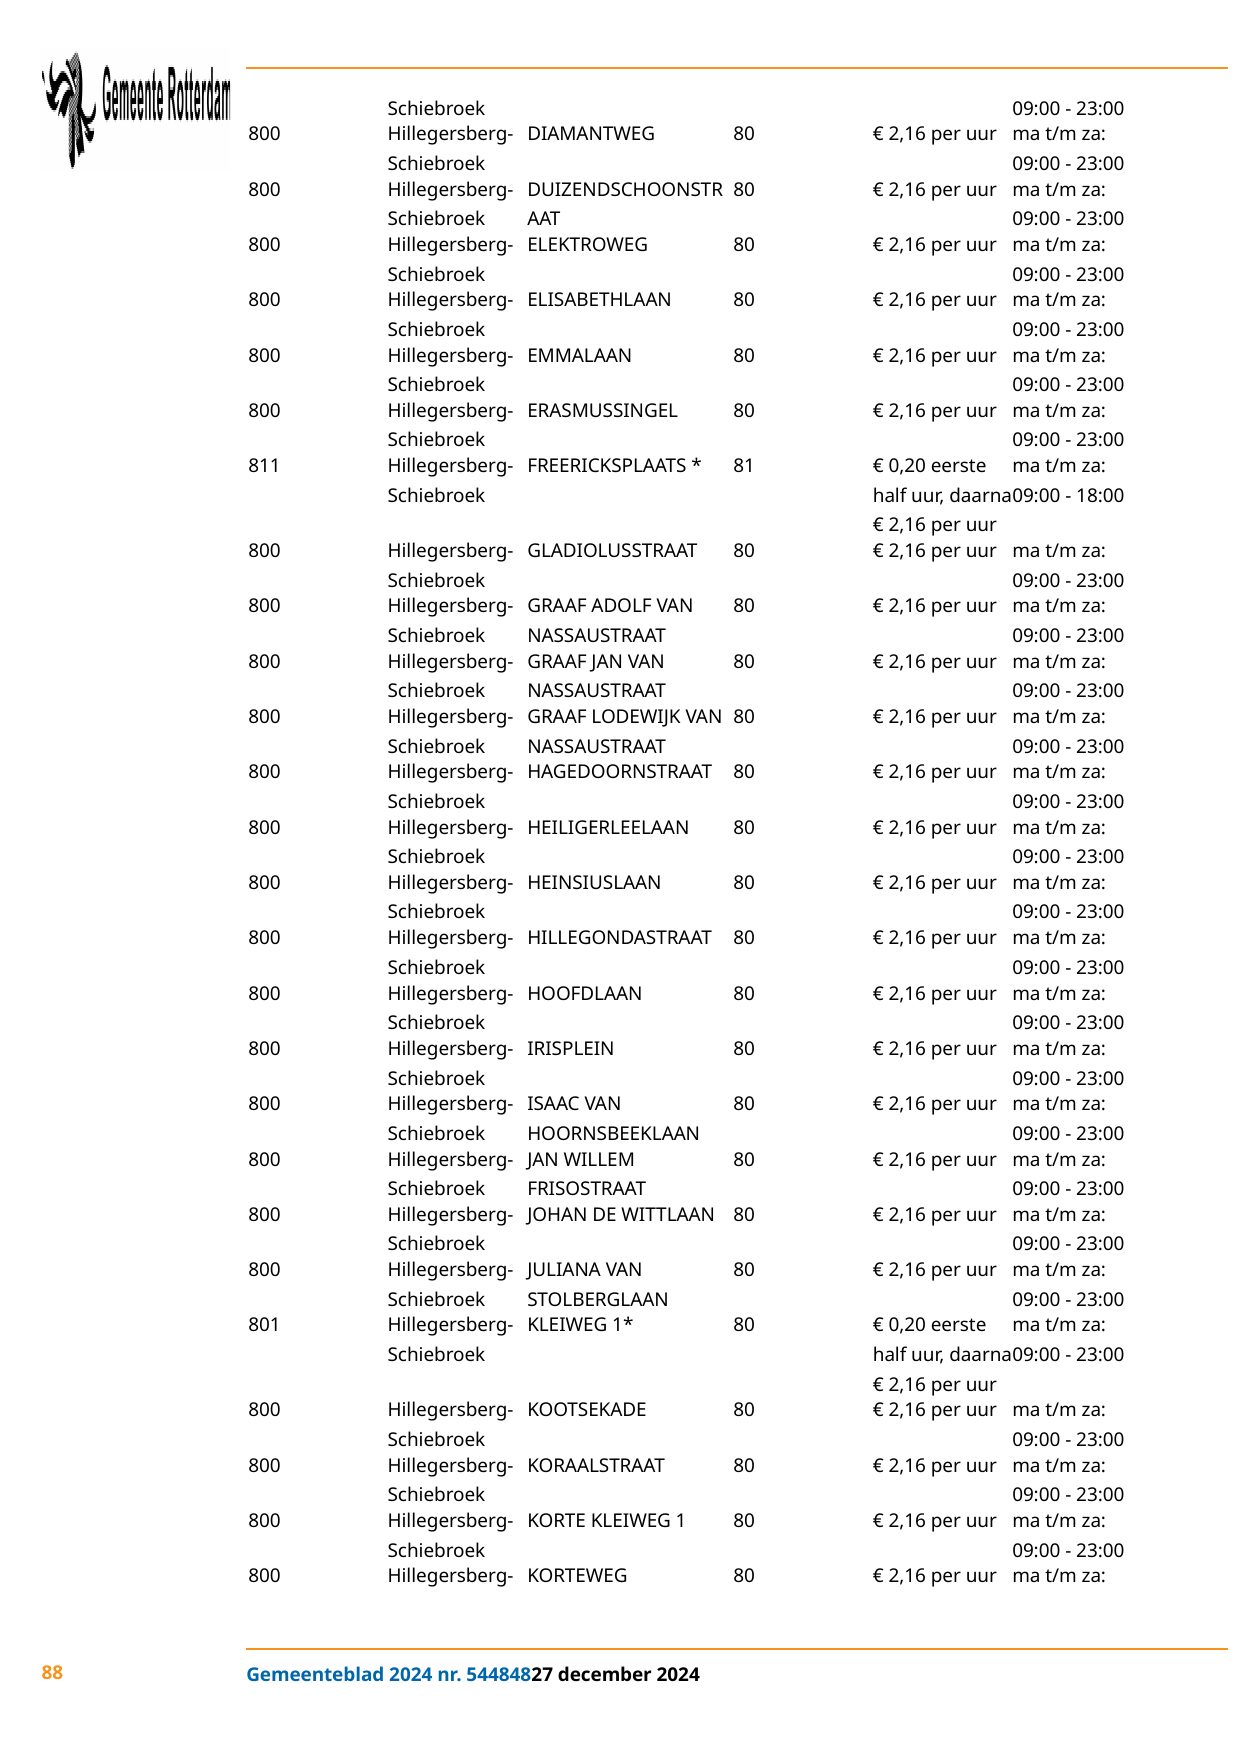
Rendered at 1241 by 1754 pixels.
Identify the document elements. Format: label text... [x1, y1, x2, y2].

table_cell ma t/m za: 09:00 - 23:00 [1012, 980, 1152, 1035]
table_cell 801 [248, 1312, 387, 1397]
table_cell KORTE KLEIWEG 1 [527, 1507, 733, 1562]
table_cell 800 [248, 342, 387, 397]
table_cell € 0,20 eerste half uur, daarna € 2,16 per uur [873, 453, 1012, 537]
table_cell 80 [733, 1090, 873, 1146]
table_cell € 2,16 per uur [873, 537, 1012, 593]
table_cell Hillegersberg-Schiebroek [388, 1035, 527, 1090]
table_cell 09:00 - 23:00 [1012, 95, 1152, 121]
table_cell 800 [248, 286, 387, 342]
table_cell € 2,16 per uur [873, 286, 1012, 342]
table_cell ma t/m za: 09:00 - 23:00 [1012, 925, 1152, 980]
table_cell 80 [733, 1563, 873, 1588]
table_cell IRISPLEIN [527, 1035, 733, 1090]
table_cell KORAALSTRAAT [527, 1452, 733, 1507]
table_cell 80 [733, 537, 873, 593]
table_cell 80 [733, 1146, 873, 1201]
table_cell ma t/m za: 09:00 - 23:00 [1012, 1090, 1152, 1146]
table_cell € 2,16 per uur [873, 121, 1012, 176]
table_cell ma t/m za: 09:00 - 23:00 [1012, 342, 1152, 397]
table_cell ma t/m za: 09:00 - 23:00 [1012, 1146, 1152, 1201]
table_cell GRAAF JAN VAN NASSAUSTRAAT [527, 648, 733, 703]
table_cell 800 [248, 176, 387, 231]
table_cell € 2,16 per uur [873, 1201, 1012, 1256]
table_cell 800 [248, 1452, 387, 1507]
table_cell FREERICKSPLAATS * [527, 453, 733, 537]
table_cell € 2,16 per uur [873, 814, 1012, 869]
table_cell € 2,16 per uur [873, 1256, 1012, 1312]
table_cell € 2,16 per uur [873, 1035, 1012, 1090]
table_cell Hillegersberg-Schiebroek [388, 925, 527, 980]
table_cell Hillegersberg-Schiebroek [388, 1452, 527, 1507]
table_cell ma t/m za: 09:00 - 23:00 [1012, 176, 1152, 231]
table_cell 80 [733, 1035, 873, 1090]
table_cell 80 [733, 342, 873, 397]
table_cell 80 [733, 231, 873, 286]
table_cell Hillegersberg-Schiebroek [388, 342, 527, 397]
table_cell Schiebroek [388, 95, 527, 121]
table_cell KLEIWEG 1* [527, 1312, 733, 1397]
table_cell 80 [733, 1507, 873, 1562]
table_cell ma t/m za: 09:00 - 23:00 [1012, 703, 1152, 758]
table_cell € 2,16 per uur [873, 1090, 1012, 1146]
table_cell 800 [248, 593, 387, 648]
table_cell 80 [733, 703, 873, 758]
table_cell Hillegersberg-Schiebroek [388, 1312, 527, 1397]
table_cell GRAAF ADOLF VAN NASSAUSTRAAT [527, 593, 733, 648]
table_cell HOOFDLAAN [527, 980, 733, 1035]
table_cell ma t/m za: 09:00 - 23:00 [1012, 537, 1152, 593]
table_cell ma t/m za: 09:00 - 23:00 [1012, 814, 1152, 869]
table_cell ma t/m za: 09:00 - 18:00 [1012, 453, 1152, 537]
table_cell € 2,16 per uur [873, 1507, 1012, 1562]
table_cell Hillegersberg-Schiebroek [388, 453, 527, 537]
table_cell ma t/m za: 09:00 - 23:00 [1012, 121, 1152, 176]
table_cell JOHAN DE WITTLAAN [527, 1201, 733, 1256]
table_cell DIAMANTWEG [527, 121, 733, 176]
table_cell 800 [248, 869, 387, 924]
table_cell Hillegersberg-Schiebroek [388, 176, 527, 231]
table_cell 80 [733, 1201, 873, 1256]
table_cell 80 [733, 1452, 873, 1507]
table_cell ERASMUSSINGEL [527, 397, 733, 452]
table_cell Hillegersberg-Schiebroek [388, 703, 527, 758]
table_cell 80 [733, 1312, 873, 1397]
table_cell [733, 95, 873, 121]
table_cell Hillegersberg-Schiebroek [388, 537, 527, 593]
table_cell 811 [248, 453, 387, 537]
table_cell ISAAC VAN HOORNSBEEKLAAN [527, 1090, 733, 1146]
table_cell € 2,16 per uur [873, 593, 1012, 648]
table_cell Hillegersberg-Schiebroek [388, 1397, 527, 1452]
table_cell 80 [733, 759, 873, 814]
table_cell 80 [733, 397, 873, 452]
table_cell € 2,16 per uur [873, 1397, 1012, 1452]
table_cell Hillegersberg-Schiebroek [388, 814, 527, 869]
table_cell ELISABETHLAAN [527, 286, 733, 342]
table_cell Hillegersberg-Schiebroek [388, 869, 527, 924]
table_cell € 2,16 per uur [873, 925, 1012, 980]
table_cell Hillegersberg-Schiebroek [388, 121, 527, 176]
table_cell ma t/m za: 09:00 - 23:00 [1012, 1201, 1152, 1256]
table_cell [527, 95, 733, 121]
table_cell ma t/m za: 09:00 - 23:00 [1012, 397, 1152, 452]
picture [41, 47, 231, 172]
table_cell Hillegersberg-Schiebroek [388, 1507, 527, 1562]
table_cell ma t/m za: 09:00 - 23:00 [1012, 1507, 1152, 1562]
table_cell 800 [248, 537, 387, 593]
table_cell Hillegersberg- [388, 1563, 527, 1588]
table_cell KOOTSEKADE [527, 1397, 733, 1452]
table_cell ma t/m za: 09:00 - 23:00 [1012, 1452, 1152, 1507]
table_cell DUIZENDSCHOONSTRAAT [527, 176, 733, 231]
table_cell Hillegersberg-Schiebroek [388, 593, 527, 648]
table_cell HEILIGERLEELAAN [527, 814, 733, 869]
table_cell 800 [248, 1256, 387, 1312]
table_cell ma t/m za: 09:00 - 23:00 [1012, 593, 1152, 648]
table_cell ma t/m za: 09:00 - 23:00 [1012, 231, 1152, 286]
table_cell 80 [733, 121, 873, 176]
table_cell EMMALAAN [527, 342, 733, 397]
table_cell 800 [248, 1563, 387, 1588]
table_cell GRAAF LODEWIJK VAN NASSAUSTRAAT [527, 703, 733, 758]
table_cell Hillegersberg-Schiebroek [388, 1090, 527, 1146]
table_cell 800 [248, 1507, 387, 1562]
table_cell [873, 95, 1012, 121]
table_cell Hillegersberg-Schiebroek [388, 1146, 527, 1201]
table_cell € 2,16 per uur [873, 759, 1012, 814]
table_cell 800 [248, 1090, 387, 1146]
table_cell 80 [733, 593, 873, 648]
table_cell € 2,16 per uur [873, 869, 1012, 924]
table_cell Hillegersberg-Schiebroek [388, 1256, 527, 1312]
table_cell 80 [733, 1397, 873, 1452]
table_cell 80 [733, 648, 873, 703]
table_cell € 2,16 per uur [873, 176, 1012, 231]
table_cell GLADIOLUSSTRAAT [527, 537, 733, 593]
table_cell 80 [733, 176, 873, 231]
table_cell 800 [248, 121, 387, 176]
table_cell Hillegersberg-Schiebroek [388, 980, 527, 1035]
table_cell HEINSIUSLAAN [527, 869, 733, 924]
table_cell HAGEDOORNSTRAAT [527, 759, 733, 814]
table_cell ma t/m za: 09:00 - 23:00 [1012, 869, 1152, 924]
table_cell ma t/m za: 09:00 - 23:00 [1012, 286, 1152, 342]
table_cell ma t/m za: [1012, 1563, 1152, 1588]
table_cell JULIANA VAN STOLBERGLAAN [527, 1256, 733, 1312]
table_cell [248, 95, 387, 121]
table_cell ma t/m za: 09:00 - 23:00 [1012, 1312, 1152, 1397]
table_cell ELEKTROWEG [527, 231, 733, 286]
table_cell € 2,16 per uur [873, 1563, 1012, 1588]
table_cell € 2,16 per uur [873, 342, 1012, 397]
table_cell ma t/m za: 09:00 - 23:00 [1012, 1035, 1152, 1090]
table_cell 800 [248, 1397, 387, 1452]
table_cell 80 [733, 869, 873, 924]
table_cell Hillegersberg-Schiebroek [388, 286, 527, 342]
table_cell 800 [248, 231, 387, 286]
table_cell HILLEGONDASTRAAT [527, 925, 733, 980]
table_cell 800 [248, 1201, 387, 1256]
table_cell 80 [733, 980, 873, 1035]
table_cell 800 [248, 648, 387, 703]
table_cell 800 [248, 1146, 387, 1201]
table_cell 800 [248, 814, 387, 869]
table_cell Hillegersberg-Schiebroek [388, 231, 527, 286]
table_cell € 2,16 per uur [873, 397, 1012, 452]
table_cell € 2,16 per uur [873, 980, 1012, 1035]
table_cell ma t/m za: 09:00 - 23:00 [1012, 648, 1152, 703]
table_cell 800 [248, 980, 387, 1035]
table_cell Hillegersberg-Schiebroek [388, 1201, 527, 1256]
table_cell € 2,16 per uur [873, 648, 1012, 703]
table_cell 80 [733, 925, 873, 980]
table_cell 80 [733, 286, 873, 342]
table_cell 80 [733, 814, 873, 869]
table_cell € 2,16 per uur [873, 703, 1012, 758]
table_cell JAN WILLEM FRISOSTRAAT [527, 1146, 733, 1201]
table_cell 800 [248, 925, 387, 980]
table_cell Hillegersberg-Schiebroek [388, 759, 527, 814]
table_cell € 0,20 eerste half uur, daarna € 2,16 per uur [873, 1312, 1012, 1397]
table_cell 800 [248, 703, 387, 758]
table_cell € 2,16 per uur [873, 1452, 1012, 1507]
table_cell Hillegersberg-Schiebroek [388, 397, 527, 452]
table_cell € 2,16 per uur [873, 231, 1012, 286]
table_cell 800 [248, 397, 387, 452]
table_cell ma t/m za: 09:00 - 23:00 [1012, 759, 1152, 814]
table_cell 81 [733, 453, 873, 537]
table_cell ma t/m za: 09:00 - 23:00 [1012, 1256, 1152, 1312]
table_cell Hillegersberg-Schiebroek [388, 648, 527, 703]
table_cell 800 [248, 1035, 387, 1090]
table_cell 80 [733, 1256, 873, 1312]
table_cell € 2,16 per uur [873, 1146, 1012, 1201]
table_cell ma t/m za: 09:00 - 23:00 [1012, 1397, 1152, 1452]
table_cell KORTEWEG [527, 1563, 733, 1588]
table_cell 800 [248, 759, 387, 814]
